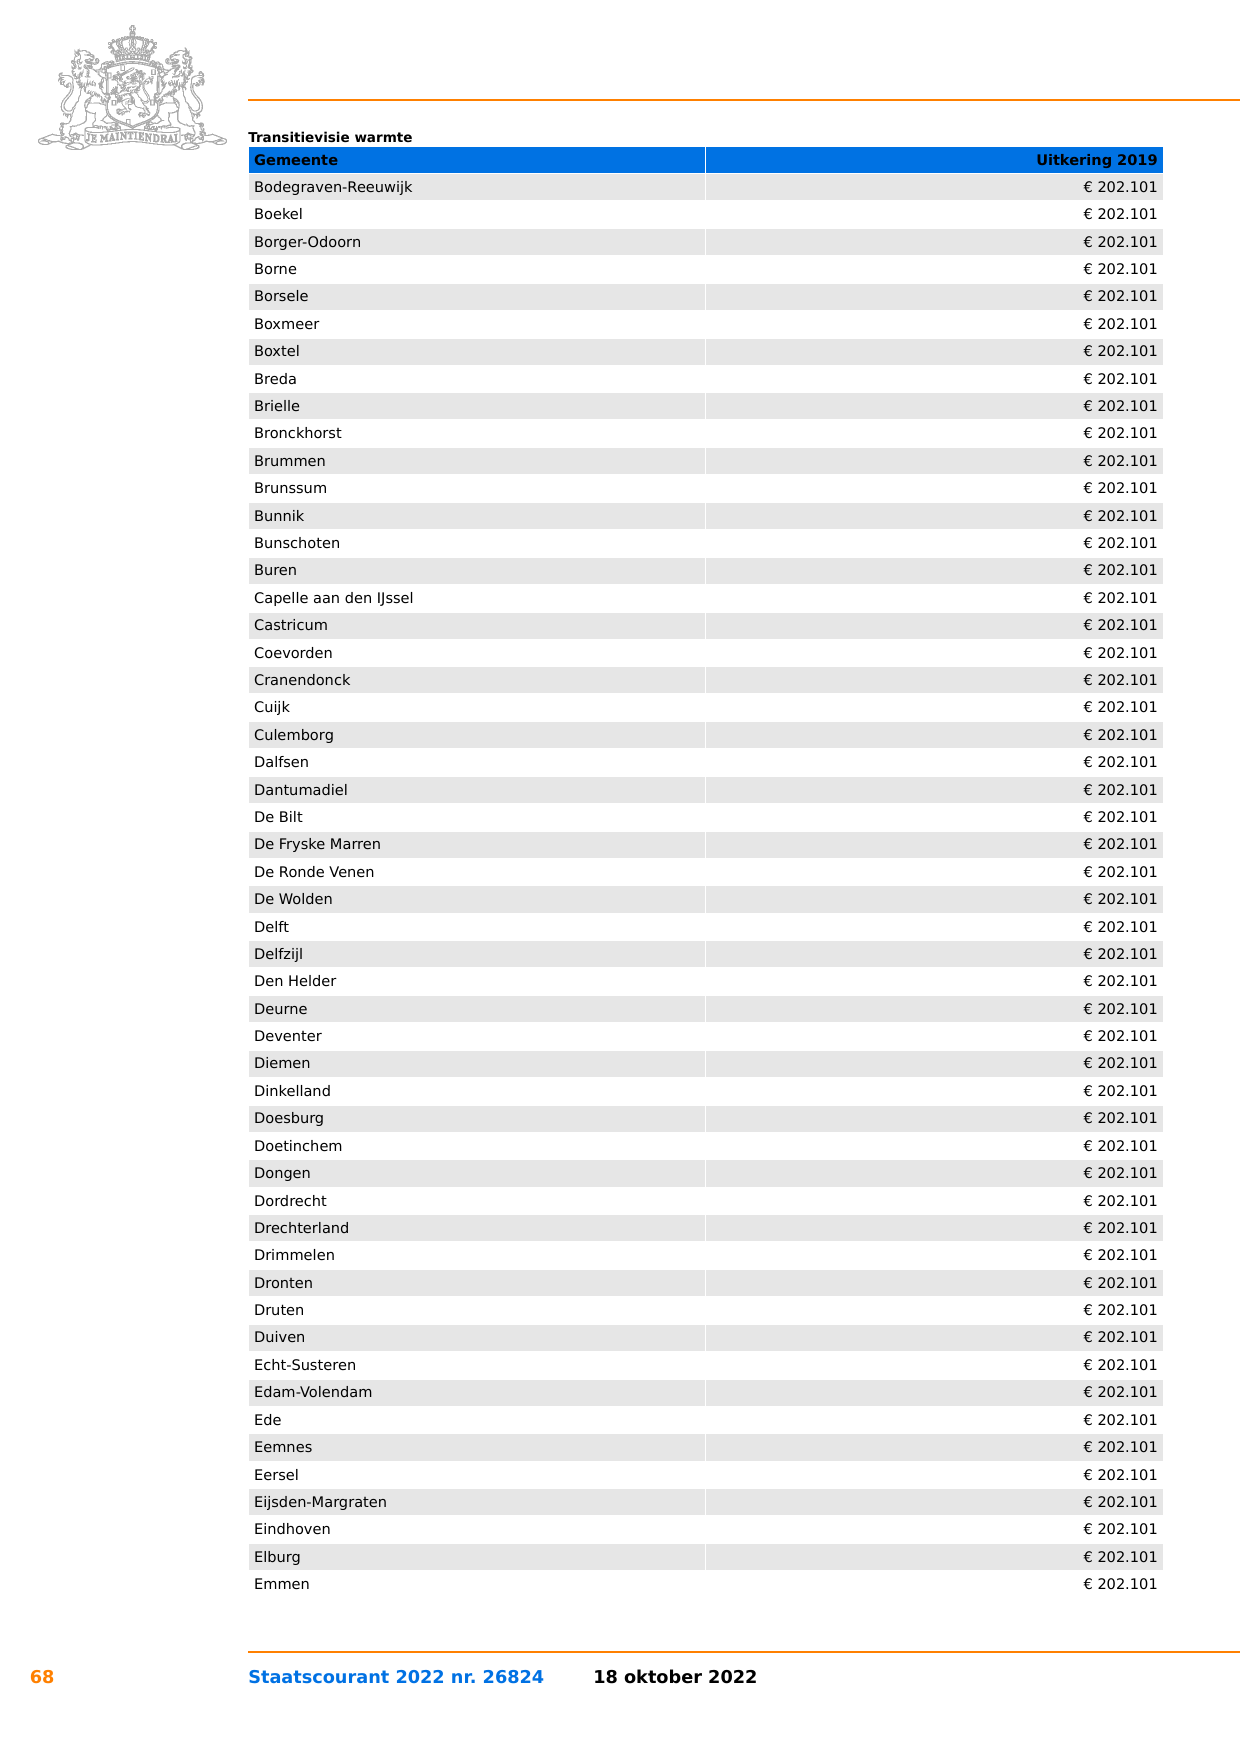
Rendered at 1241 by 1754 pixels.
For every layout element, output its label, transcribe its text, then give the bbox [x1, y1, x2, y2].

table_cell Deurne [249, 996, 705, 1022]
table_cell € 202.101 [706, 1380, 1163, 1406]
table_cell De Fryske Marren [249, 832, 705, 858]
table_cell Drechterland [249, 1215, 705, 1241]
table_cell Cuijk [249, 695, 705, 721]
table_cell € 202.101 [706, 1215, 1163, 1241]
table_cell Deventer [249, 1023, 705, 1050]
table_cell € 202.101 [706, 1023, 1163, 1050]
table_cell € 202.101 [706, 1243, 1163, 1269]
table_cell Brunssum [249, 475, 705, 502]
table_cell Dronten [249, 1270, 705, 1296]
table_cell € 202.101 [706, 1325, 1163, 1351]
table_cell Ede [249, 1407, 705, 1433]
table_cell € 202.101 [706, 832, 1163, 858]
table_cell € 202.101 [706, 1407, 1163, 1433]
table_cell € 202.101 [706, 1078, 1163, 1104]
table_cell Culemborg [249, 722, 705, 748]
table_cell € 202.101 [706, 284, 1163, 310]
table_cell Delft [249, 914, 705, 940]
table_cell € 202.101 [706, 1516, 1163, 1543]
table_cell Boekel [249, 201, 705, 228]
table_cell € 202.101 [706, 777, 1163, 803]
picture [38, 25, 227, 150]
table_cell € 202.101 [706, 859, 1163, 885]
table_cell Cranendonck [249, 667, 705, 693]
table_cell Borne [249, 256, 705, 283]
table_cell € 202.101 [706, 339, 1163, 365]
table_cell € 202.101 [706, 1160, 1163, 1187]
table_cell Bunnik [249, 503, 705, 529]
table_cell Edam-Volendam [249, 1380, 705, 1406]
table_cell Drimmelen [249, 1243, 705, 1269]
table_cell € 202.101 [706, 1188, 1163, 1214]
table_cell Delfzijl [249, 941, 705, 967]
table_cell € 202.101 [706, 1352, 1163, 1378]
table_cell Brummen [249, 448, 705, 474]
table_cell De Wolden [249, 886, 705, 913]
table_cell Dinkelland [249, 1078, 705, 1104]
table_cell Coevorden [249, 640, 705, 666]
table_cell Buren [249, 558, 705, 584]
table_cell € 202.101 [706, 996, 1163, 1022]
table_cell € 202.101 [706, 1571, 1163, 1598]
table_cell Castricum [249, 613, 705, 639]
table_cell € 202.101 [706, 941, 1163, 967]
table_cell € 202.101 [706, 503, 1163, 529]
table_cell Elburg [249, 1544, 705, 1570]
table_cell Uitkering 2019 [706, 147, 1163, 173]
table_cell Druten [249, 1297, 705, 1324]
table_cell € 202.101 [706, 1051, 1163, 1077]
table_cell € 202.101 [706, 366, 1163, 392]
table_cell € 202.101 [706, 229, 1163, 255]
table_cell Bunschoten [249, 530, 705, 557]
table_cell € 202.101 [706, 585, 1163, 611]
table_cell € 202.101 [706, 174, 1163, 200]
table_cell Den Helder [249, 969, 705, 995]
table_cell € 202.101 [706, 393, 1163, 419]
table_cell Eindhoven [249, 1516, 705, 1543]
table_cell Doesburg [249, 1106, 705, 1132]
table_cell Emmen [249, 1571, 705, 1598]
table_cell Borger-Odoorn [249, 229, 705, 255]
table_cell Duiven [249, 1325, 705, 1351]
table_cell € 202.101 [706, 1544, 1163, 1570]
table_cell Eersel [249, 1462, 705, 1488]
table_cell € 202.101 [706, 1434, 1163, 1461]
table_cell Echt-Susteren [249, 1352, 705, 1378]
table_cell € 202.101 [706, 448, 1163, 474]
table_cell Borsele [249, 284, 705, 310]
table_cell € 202.101 [706, 1297, 1163, 1324]
table_cell Bodegraven-Reeuwijk [249, 174, 705, 200]
table_cell Gemeente [249, 147, 705, 173]
table_cell De Bilt [249, 804, 705, 831]
table_cell Capelle aan den IJssel [249, 585, 705, 611]
table_cell Dalfsen [249, 749, 705, 776]
table_cell Dordrecht [249, 1188, 705, 1214]
table_cell De Ronde Venen [249, 859, 705, 885]
table_cell € 202.101 [706, 256, 1163, 283]
table_cell Dantumadiel [249, 777, 705, 803]
table_cell Dongen [249, 1160, 705, 1187]
table_cell Bronckhorst [249, 421, 705, 447]
table_cell € 202.101 [706, 475, 1163, 502]
table_cell Breda [249, 366, 705, 392]
table_cell € 202.101 [706, 530, 1163, 557]
table_cell € 202.101 [706, 1489, 1163, 1515]
table_cell € 202.101 [706, 613, 1163, 639]
table_cell Doetinchem [249, 1133, 705, 1159]
table_cell Boxmeer [249, 311, 705, 337]
table_cell € 202.101 [706, 640, 1163, 666]
table_cell Brielle [249, 393, 705, 419]
table_cell € 202.101 [706, 722, 1163, 748]
table_cell € 202.101 [706, 1106, 1163, 1132]
table_cell € 202.101 [706, 201, 1163, 228]
table_cell € 202.101 [706, 1270, 1163, 1296]
table_cell € 202.101 [706, 886, 1163, 913]
table_cell € 202.101 [706, 749, 1163, 776]
table_cell Boxtel [249, 339, 705, 365]
table_header Transitievisie warmte [248, 130, 1163, 146]
table_cell € 202.101 [706, 421, 1163, 447]
table_cell Diemen [249, 1051, 705, 1077]
table_cell € 202.101 [706, 695, 1163, 721]
table_cell € 202.101 [706, 667, 1163, 693]
table_cell € 202.101 [706, 1462, 1163, 1488]
table_cell € 202.101 [706, 804, 1163, 831]
table_cell € 202.101 [706, 558, 1163, 584]
table_cell € 202.101 [706, 914, 1163, 940]
table_cell € 202.101 [706, 969, 1163, 995]
table_cell Eemnes [249, 1434, 705, 1461]
table_cell Eijsden-Margraten [249, 1489, 705, 1515]
table_cell € 202.101 [706, 311, 1163, 337]
table_cell € 202.101 [706, 1133, 1163, 1159]
